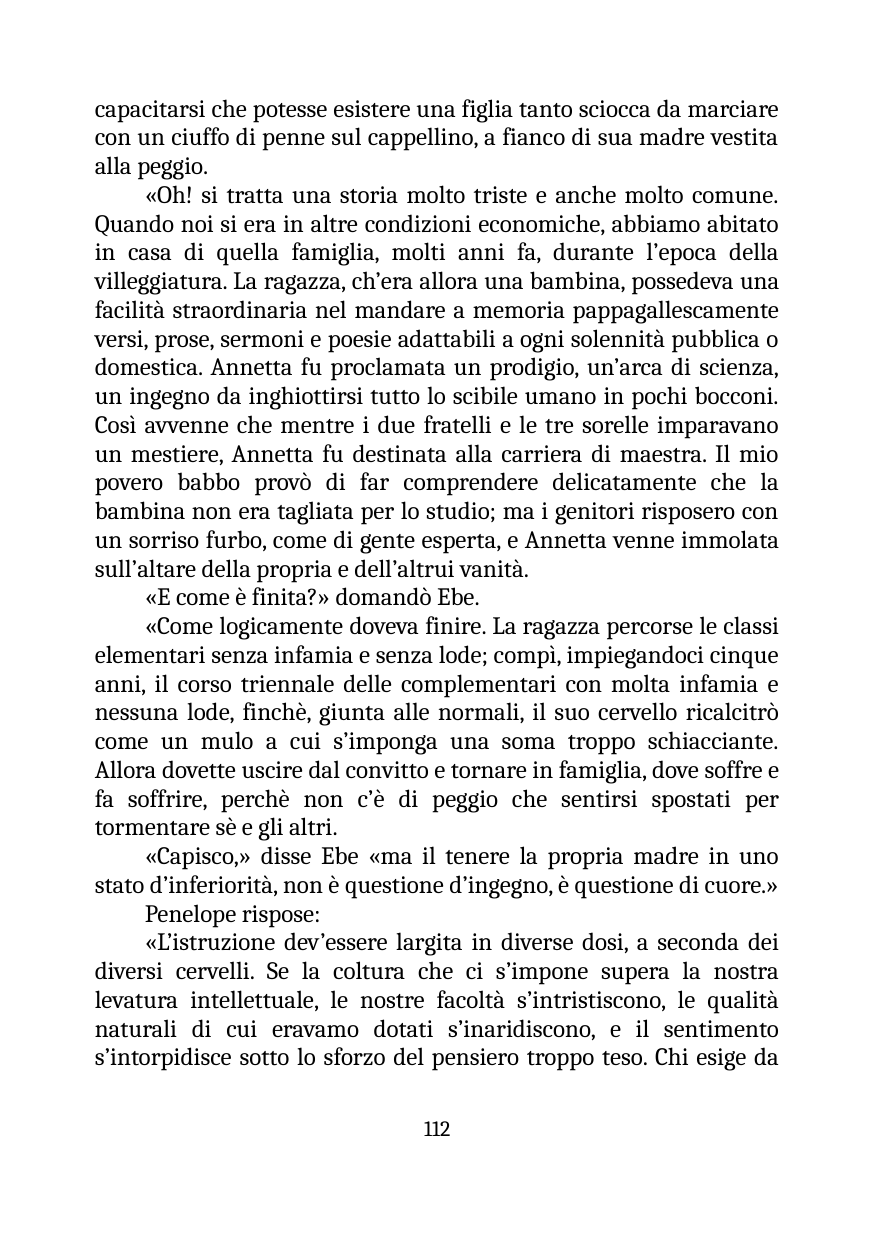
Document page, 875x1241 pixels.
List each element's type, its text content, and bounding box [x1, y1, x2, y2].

text Penelope rispose: [94, 899, 779, 928]
text «Capisco,» disse Ebe «ma il tenere la propria madre in uno stato d’inferiorità, non è questione d’ingegno, è questione di cuore.» [94, 842, 779, 899]
text «Come logicamente doveva finire. La ragazza percorse le classi elementari senza infamia e senza lode; compì, impiegandoci cinque anni, il corso triennale delle complementari con molta infamia e nessuna lode, finchè, giunta alle normali, il suo cervello ricalcitrò come un mulo a cui s’imponga una soma troppo schiacciante. Allora dovette uscire dal convitto e tornare in famiglia, dove soffre e fa soffrire, perchè non c’è di peggio che sentirsi spostati per tormentare sè e gli altri. [94, 612, 779, 842]
text «E come è finita?» domandò Ebe. [94, 583, 779, 612]
text capacitarsi che potesse esistere una figlia tanto sciocca da marciare con un ciuffo di penne sul cappellino, a fianco di sua madre vestita alla peggio. [94, 94, 779, 181]
text «L’istruzione dev’essere largita in diverse dosi, a seconda dei diversi cervelli. Se la coltura che ci s’impone supera la nostra levatura intellettuale, le nostre facoltà s’intristiscono, le qualità naturali di cui eravamo dotati s’inaridiscono, e il sentimento s’intorpidisce sotto lo sforzo del pensiero troppo teso. Chi esige da [94, 928, 779, 1072]
text «Oh! si tratta una storia molto triste e anche molto comune. Quando noi si era in altre condizioni economiche, abbiamo abitato in casa di quella famiglia, molti anni fa, durante l’epoca della villeggiatura. La ragazza, ch’era allora una bambina, possedeva una facilità straordinaria nel mandare a memoria pappagallescamente versi, prose, sermoni e poesie adattabili a ogni solennità pubblica o domestica. Annetta fu proclamata un prodigio, un’arca di scienza, un ingegno da inghiottirsi tutto lo scibile umano in pochi bocconi. Così avvenne che mentre i due fratelli e le tre sorelle imparavano un mestiere, Annetta fu destinata alla carriera di maestra. Il mio povero babbo provò di far comprendere delicatamente che la bambina non era tagliata per lo studio; ma i genitori risposero con un sorriso furbo, come di gente esperta, e Annetta venne immolata sull’altare della propria e dell’altrui vanità. [94, 181, 779, 583]
